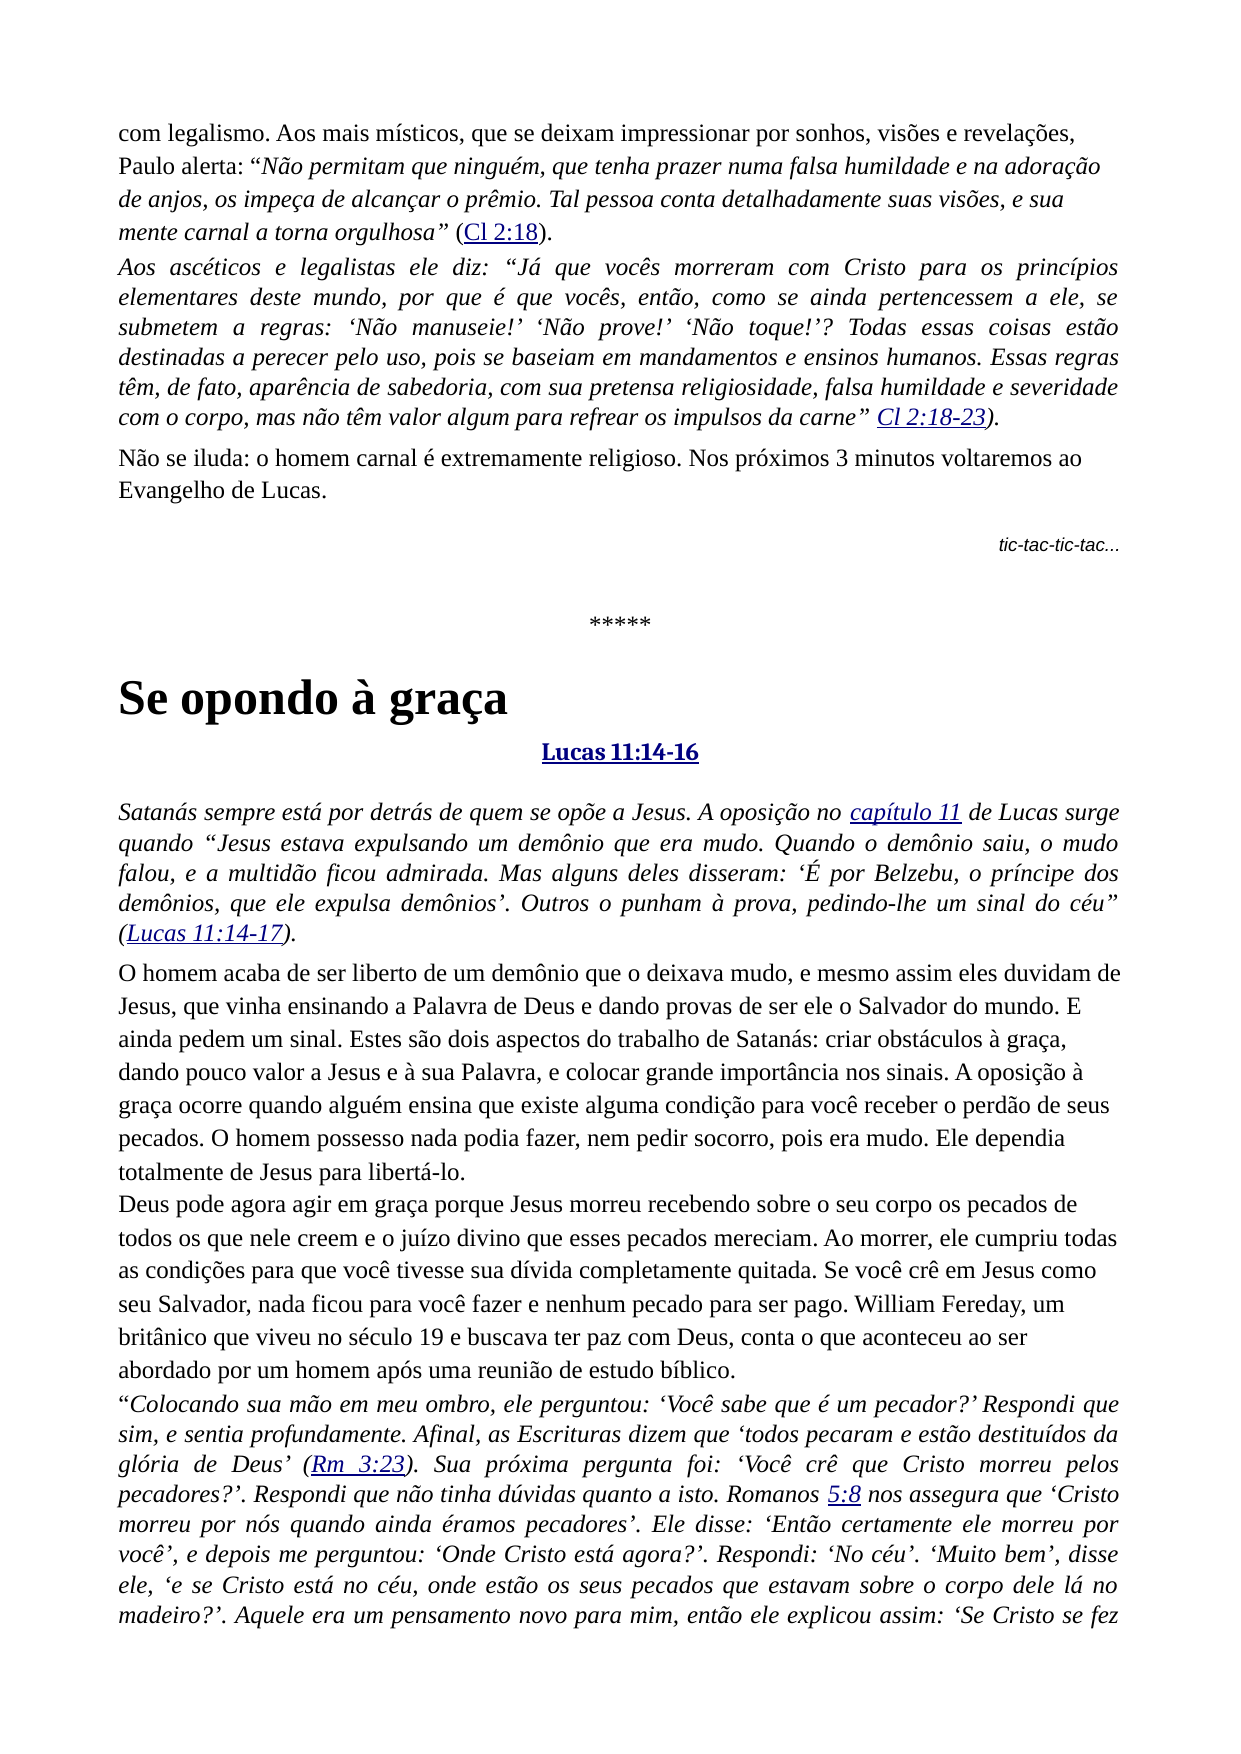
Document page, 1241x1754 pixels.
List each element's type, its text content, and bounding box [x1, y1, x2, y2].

text Lucas 11:14-16 [118, 738, 1122, 766]
text tic-tac-tic-tac... [118, 534, 1122, 556]
text O homem acaba de ser liberto de um demônio que o deixava mudo, e mesmo assim eles duvidam de Jesus, que vinha ensinando a Palavra de Deus e dando provas de ser ele o Salvador do mundo. E ainda pedem um sinal. Estes são dois aspectos do trabalho de Satanás: criar obstáculos à graça, dando pouco valor a Jesus e à sua Palavra, e colocar grande importância nos sinais. A oposição à graça ocorre quando alguém ensina que existe alguma condição para você receber o perdão de seus pecados. O homem possesso nada podia fazer, nem pedir socorro, pois era mudo. Ele dependia totalmente de Jesus para libertá-lo. [118, 958, 1122, 1185]
text Deus pode agora agir em graça porque Jesus morreu recebendo sobre o seu corpo os pecados de todos os que nele creem e o juízo divino que esses pecados mereciam. Ao morrer, ele cumpriu todas as condições para que você tivesse sua dívida completamente quitada. Se você crê em Jesus como seu Salvador, nada ficou para você fazer e nenhum pecado para ser pago. William Fereday, um britânico que viveu no século 19 e buscava ter paz com Deus, conta o que aconteceu ao ser abordado por um homem após uma reunião de estudo bíblico. [118, 1189, 1122, 1383]
text com legalismo. Aos mais místicos, que se deixam impressionar por sonhos, visões e revelações, Paulo alerta: “Não permitam que ninguém, que tenha prazer numa falsa humildade e na adoração de anjos, os impeça de alcançar o prêmio. Tal pessoa conta detalhadamente suas visões, e sua mente carnal a torna orgulhosa” (Cl 2:18). [118, 118, 1122, 246]
text ***** [118, 610, 1122, 638]
text Não se iluda: o homem carnal é extremamente religioso. Nos próximos 3 minutos voltaremos ao Evangelho de Lucas. [118, 443, 1122, 504]
text “Colocando sua mão em meu ombro, ele perguntou: ‘Você sabe que é um pecador?’ Respondi que sim, e sentia profundamente. Afinal, as Escrituras dizem que ‘todos pecaram e estão destituídos da glória de Deus’ (Rm 3:23). Sua próxima pergunta foi: ‘Você crê que Cristo morreu pelos pecadores?’. Respondi que não tinha dúvidas quanto a isto. Romanos 5:8 nos assegura que ‘Cristo morreu por nós quando ainda éramos pecadores’. Ele disse: ‘Então certamente ele morreu por você’, e depois me perguntou: ‘Onde Cristo está agora?’. Respondi: ‘No céu’. ‘Muito bem’, disse ele, ‘e se Cristo está no céu, onde estão os seus pecados que estavam sobre o corpo dele lá no madeiro?’. Aquele era um pensamento novo para mim, então ele explicou assim: ‘Se Cristo se fez [118, 1388, 1122, 1628]
subtitle Se opondo à graça [118, 668, 1122, 725]
text Satanás sempre está por detrás de quem se opõe a Jesus. A oposição no capítulo 11 de Lucas surge quando “Jesus estava expulsando um demônio que era mudo. Quando o demônio saiu, o mudo falou, e a multidão ficou admirada. Mas alguns deles disseram: ‘É por Belzebu, o príncipe dos demônios, que ele expulsa demônios’. Outros o punham à prova, pedindo-lhe um sinal do céu” (Lucas 11:14-17). [118, 796, 1122, 947]
text Aos ascéticos e legalistas ele diz: “Já que vocês morreram com Cristo para os princípios elementares deste mundo, por que é que vocês, então, como se ainda pertencessem a ele, se submetem a regras: ‘Não manuseie!’ ‘Não prove!’ ‘Não toque!’? Todas essas coisas estão destinadas a perecer pelo uso, pois se baseiam em mandamentos e ensinos humanos. Essas regras têm, de fato, aparência de sabedoria, com sua pretensa religiosidade, falsa humildade e severidade com o corpo, mas não têm valor algum para refrear os impulsos da carne” Cl 2:18-23). [118, 250, 1122, 431]
